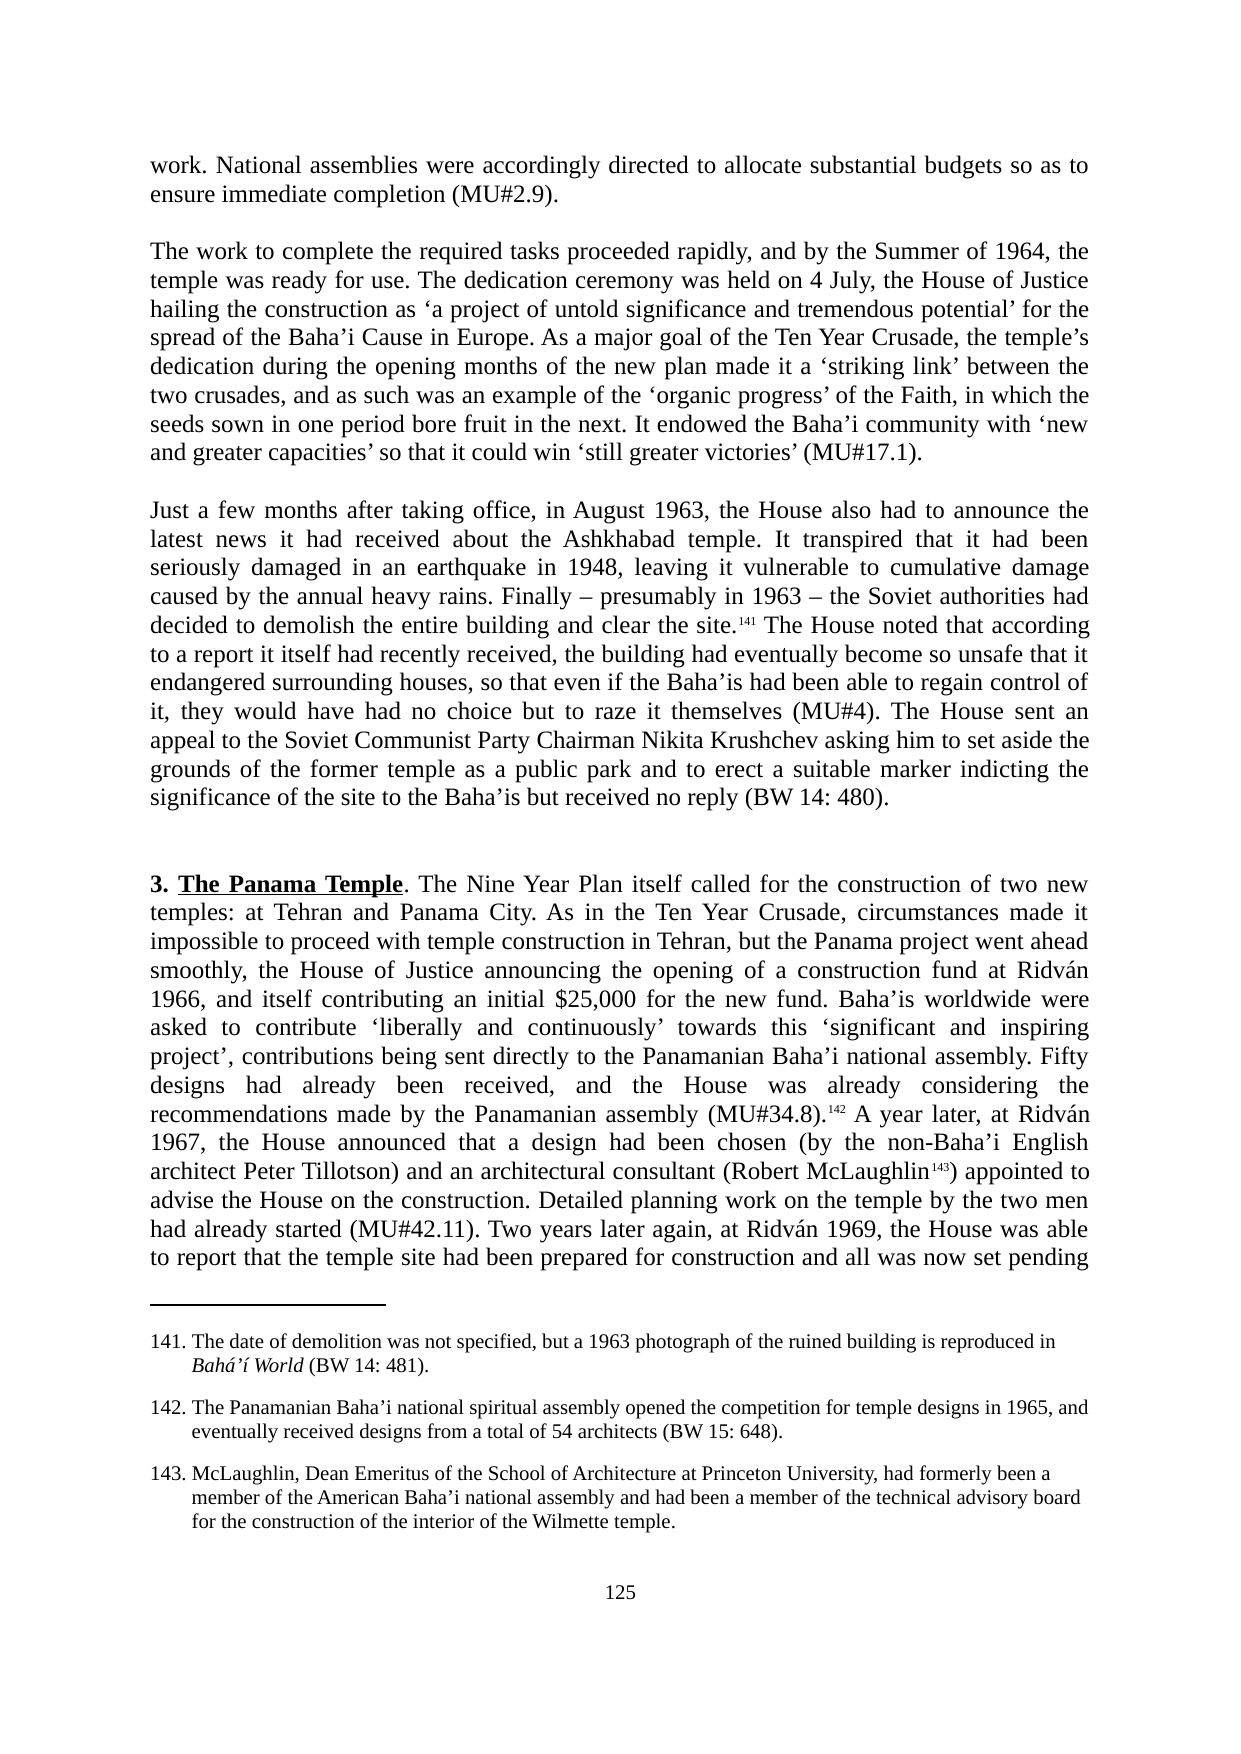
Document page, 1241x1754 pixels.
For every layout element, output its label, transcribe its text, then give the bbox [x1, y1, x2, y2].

text Just a few months after taking office, in August 1963, the House also had to announce the latest news it had received about the Ashkhabad temple. It transpired that it had been seriously damaged in an earthquake in 1948, leaving it vulnerable to cumulative damage caused by the annual heavy rains. Finally – presumably in 1963 – the Soviet authorities had decided to demolish the entire building and clear the site. The House noted that according to a report it itself had recently received, the building had eventually become so unsafe that it endangered surrounding houses, so that even if the Baha’is had been able to regain control of it, they would have had no choice but to raze it themselves (MU#4). The House sent an appeal to the Soviet Communist Party Chairman Nikita Krushchev asking him to set aside the grounds of the former temple as a public park and to erect a suitable marker indicting the significance of the site to the Baha’is but received no reply (BW 14: 480). [150, 495, 1090, 811]
text McLaughlin, Dean Emeritus of the School of Architecture at Princeton University, had formerly been a member of the American Baha’i national assembly and had been a member of the technical advisory board for the construction of the interior of the Wilmette temple. [150, 1461, 1090, 1533]
text work. National assemblies were accordingly directed to allocate substantial budgets so as to ensure immediate completion (MU#2.9). [150, 150, 1090, 207]
text The Panamanian Baha’i national spiritual assembly opened the competition for temple designs in 1965, and eventually received designs from a total of 54 architects (BW 15: 648). [150, 1395, 1090, 1443]
text 3. The Panama Temple. The Nine Year Plan itself called for the construction of two new temples: at Tehran and Panama City. As in the Ten Year Crusade, circumstances made it impossible to proceed with temple construction in Tehran, but the Panama project went ahead smoothly, the House of Justice announcing the opening of a construction fund at Ridván 1966, and itself contributing an initial $25,000 for the new fund. Baha’is worldwide were asked to contribute ‘liberally and continuously’ towards this ‘significant and inspiring project’, contributions being sent directly to the Panamanian Baha’i national assembly. Fifty designs had already been received, and the House was already considering the recommendations made by the Panamanian assembly (MU#34.8). A year later, at Ridván 1967, the House announced that a design had been chosen (by the non-Baha’i English architect Peter Tillotson) and an architectural consultant (Robert McLaughlin) appointed to advise the House on the construction. Detailed planning work on the temple by the two men had already started (MU#42.11). Two years later again, at Ridván 1969, the House was able to report that the temple site had been prepared for construction and all was now set pending [150, 869, 1090, 1271]
text The work to complete the required tasks proceeded rapidly, and by the Summer of 1964, the temple was ready for use. The dedication ceremony was held on 4 July, the House of Justice hailing the construction as ‘a project of untold significance and tremendous potential’ for the spread of the Baha’i Cause in Europe. As a major goal of the Ten Year Crusade, the temple’s dedication during the opening months of the new plan made it a ‘striking link’ between the two crusades, and as such was an example of the ‘organic progress’ of the Faith, in which the seeds sown in one period bore fruit in the next. It endowed the Baha’i community with ‘new and greater capacities’ so that it could win ‘still greater victories’ (MU#17.1). [150, 236, 1090, 466]
text The date of demolition was not specified, but a 1963 photograph of the ruined building is reproduced in Bahá’í World (BW 14: 481). [150, 1329, 1090, 1377]
